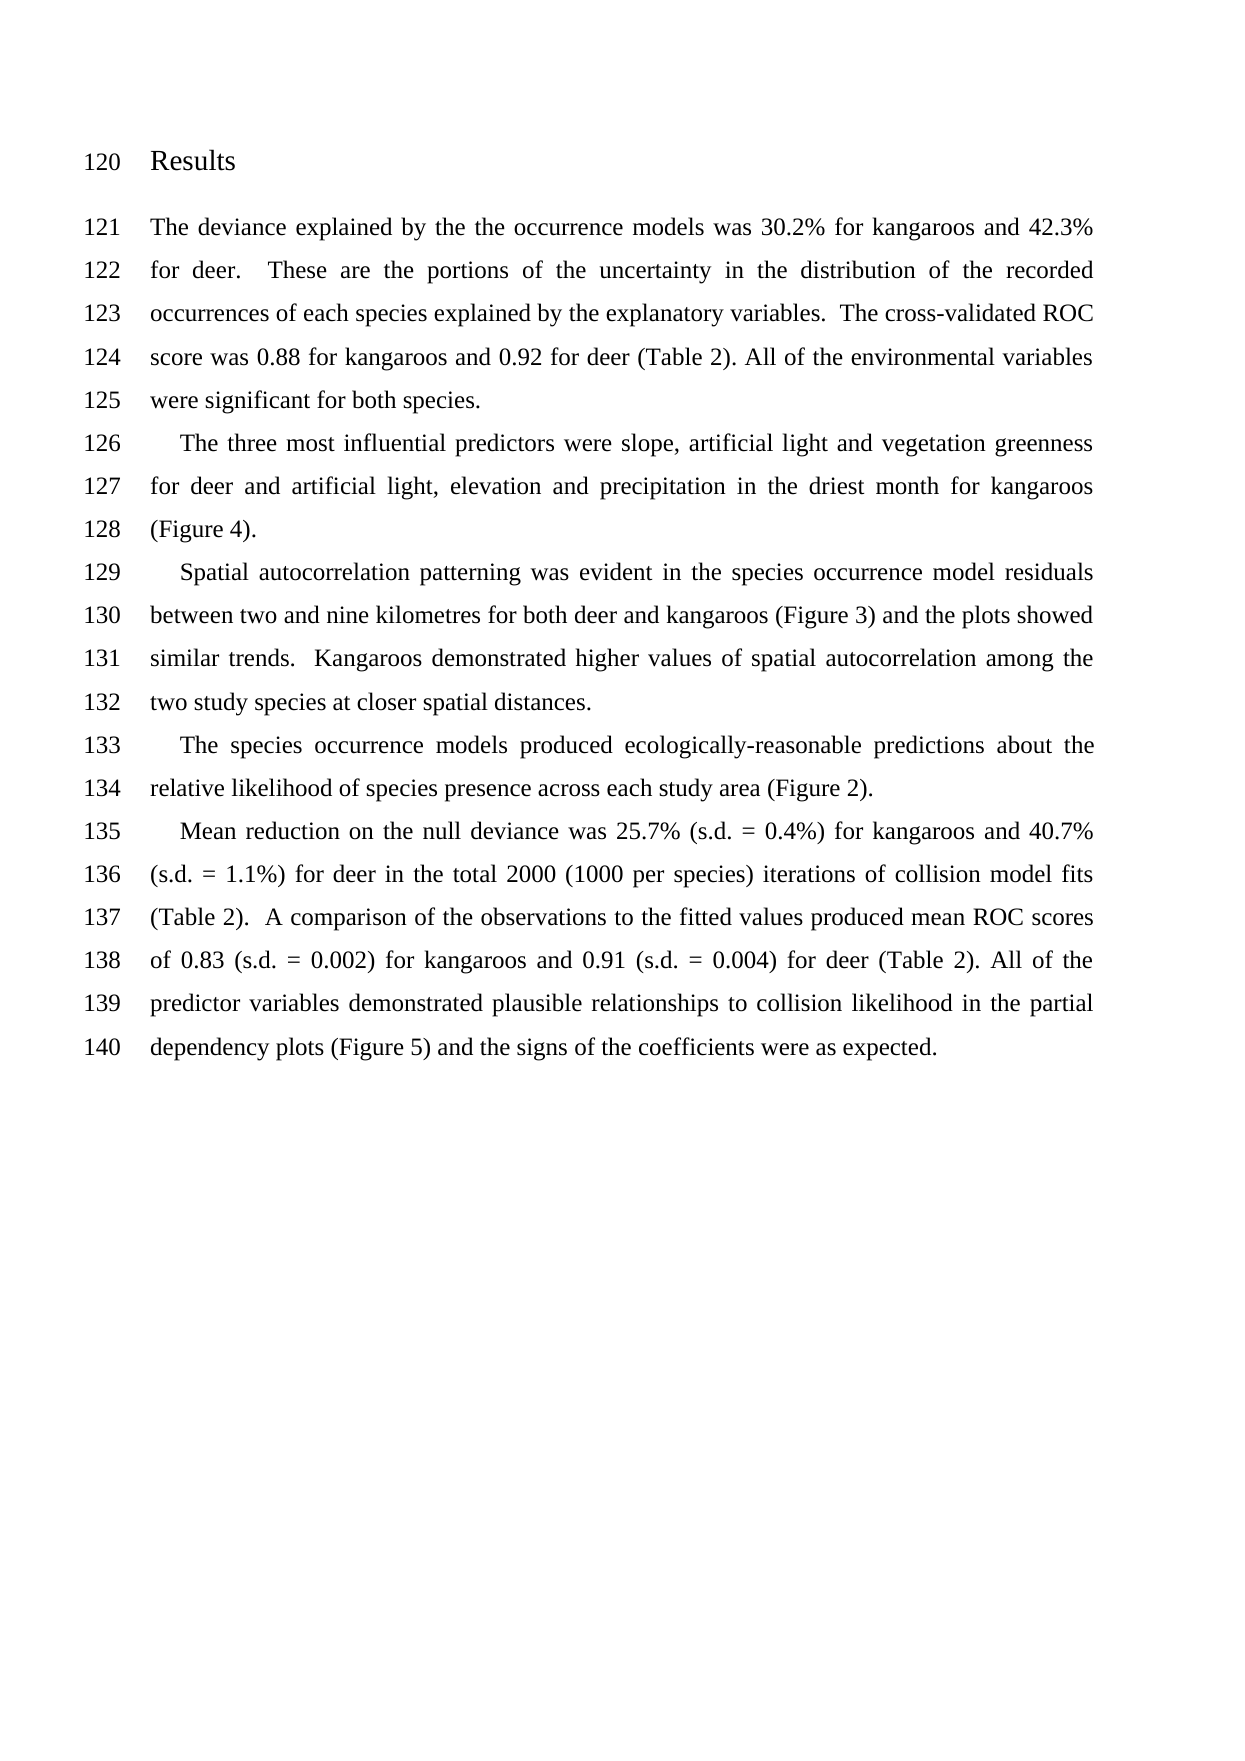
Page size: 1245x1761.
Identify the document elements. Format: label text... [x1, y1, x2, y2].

text The species occurrence models produced ecologically-reasonable predictions about the relative likelihood of species presence across each study area (Figure 2). [150, 730, 1095, 802]
subtitle Results [150, 143, 1095, 177]
text The deviance explained by the the occurrence models was 30.2% for kangaroos and 42.3% for deer. These are the portions of the uncertainty in the distribution of the recorded occurrences of each species explained by the explanatory variables. The cross-validated ROC score was 0.88 for kangaroos and 0.92 for deer (Table 2). All of the environmental variables were significant for both species. [150, 212, 1095, 413]
text Spatial autocorrelation patterning was evident in the species occurrence model residuals between two and nine kilometres for both deer and kangaroos (Figure 3) and the plots showed similar trends. Kangaroos demonstrated higher values of spatial autocorrelation among the two study species at closer spatial distances. [150, 557, 1095, 715]
text The three most influential predictors were slope, artificial light and vegetation greenness for deer and artificial light, elevation and precipitation in the driest month for kangaroos (Figure 4). [150, 428, 1095, 543]
text Mean reduction on the null deviance was 25.7% (s.d. = 0.4%) for kangaroos and 40.7% (s.d. = 1.1%) for deer in the total 2000 (1000 per species) iterations of collision model fits (Table 2). A comparison of the observations to the fitted values produced mean ROC scores of 0.83 (s.d. = 0.002) for kangaroos and 0.91 (s.d. = 0.004) for deer (Table 2). All of the predictor variables demonstrated plausible relationships to collision likelihood in the partial dependency plots (Figure 5) and the signs of the coefficients were as expected. [150, 816, 1095, 1060]
